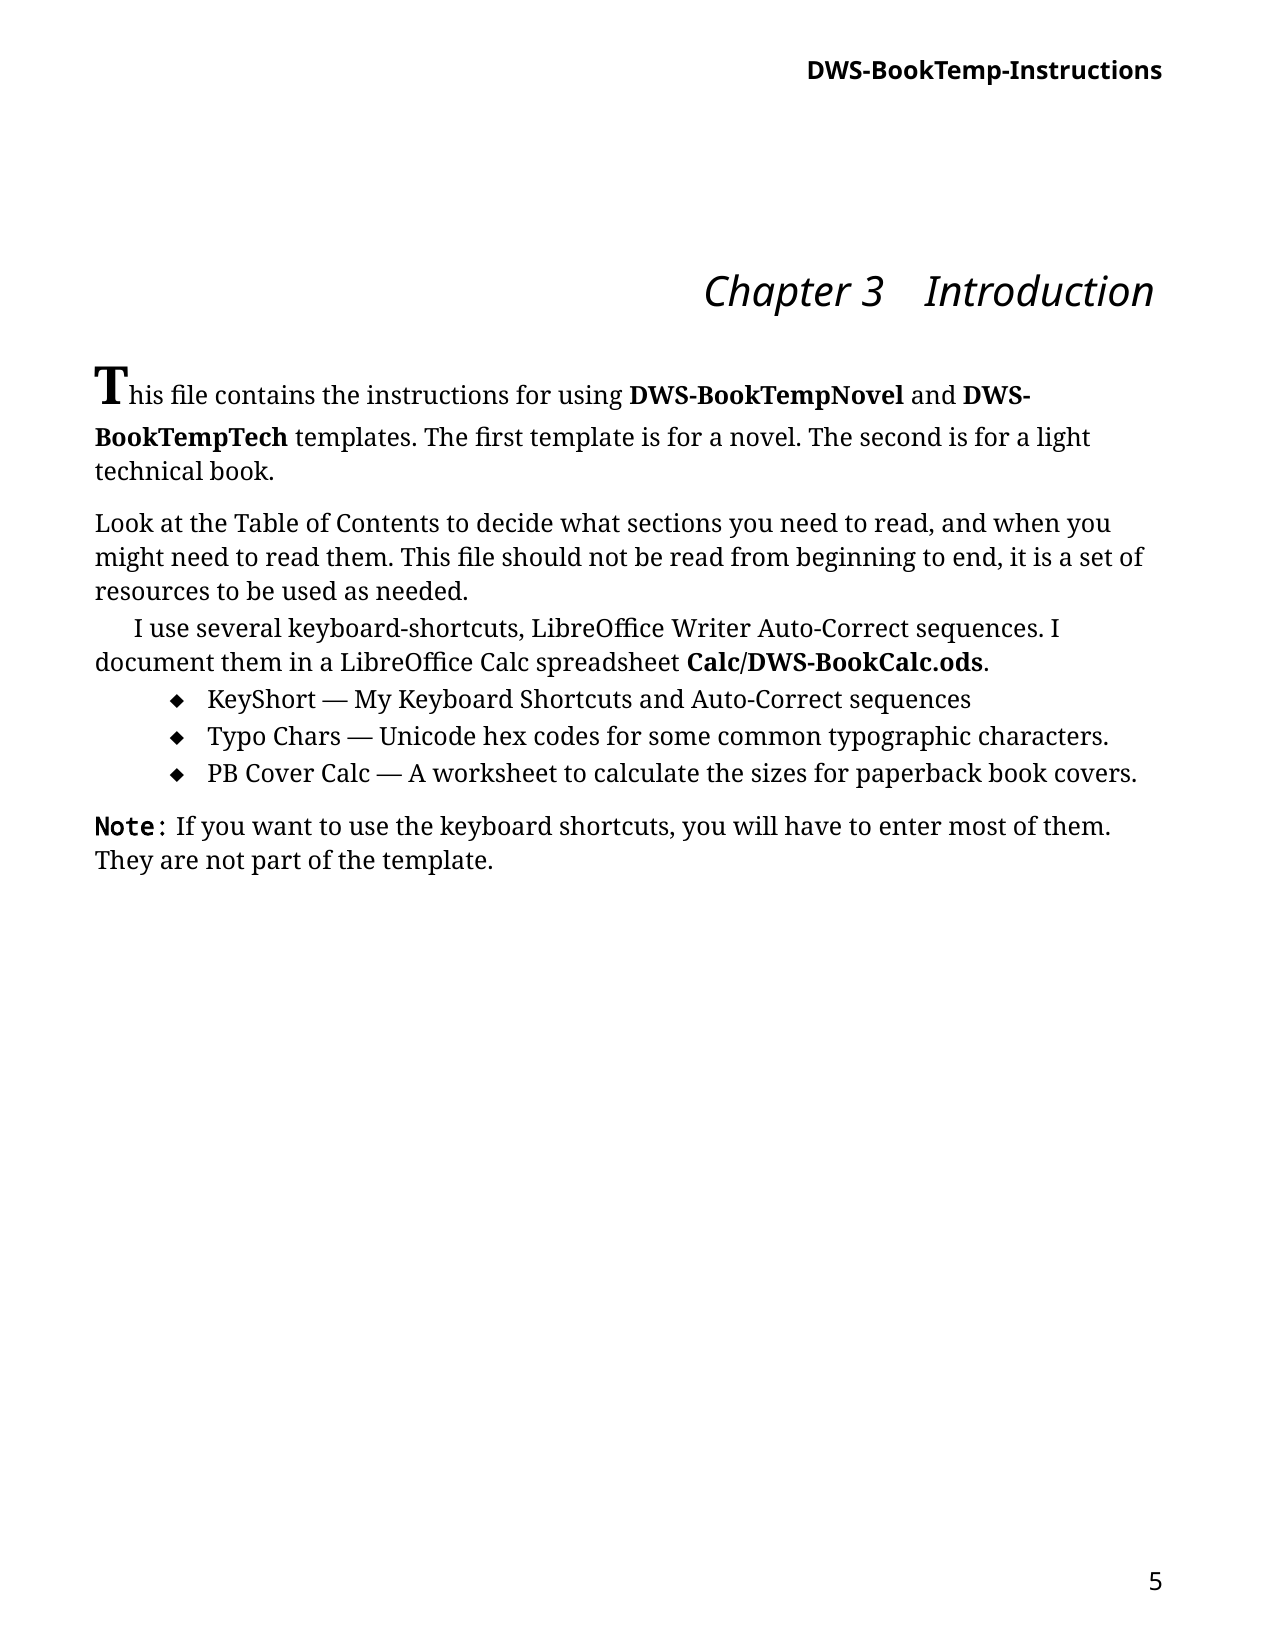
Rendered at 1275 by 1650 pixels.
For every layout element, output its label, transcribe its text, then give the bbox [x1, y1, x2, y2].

subtitle Introduction [94, 258, 1162, 321]
list PB Cover Calc — A worksheet to calculate the sizes for paperback book covers. [169, 756, 1162, 790]
list KeyShort — My Keyboard Shortcuts and Auto-Correct sequences [169, 682, 1162, 716]
text This file contains the instructions for using DWS-BookTempNovel and DWS-BookTempTech templates. The first template is for a novel. The second is for a light technical book. [94, 348, 1162, 488]
list Typo Chars — Unicode hex codes for some common typographic characters. [169, 719, 1162, 753]
text I use several keyboard-shortcuts, LibreOffice Writer Auto-Correct sequences. I document them in a LibreOffice Calc spreadsheet Calc/DWS-BookCalc.ods. [94, 611, 1162, 679]
text Look at the Table of Contents to decide what sections you need to read, and when you might need to read them. This file should not be read from beginning to end, it is a set of resources to be used as needed. [94, 506, 1162, 608]
text Note: If you want to use the keyboard shortcuts, you will have to enter most of them. They are not part of the template. [94, 808, 1162, 876]
